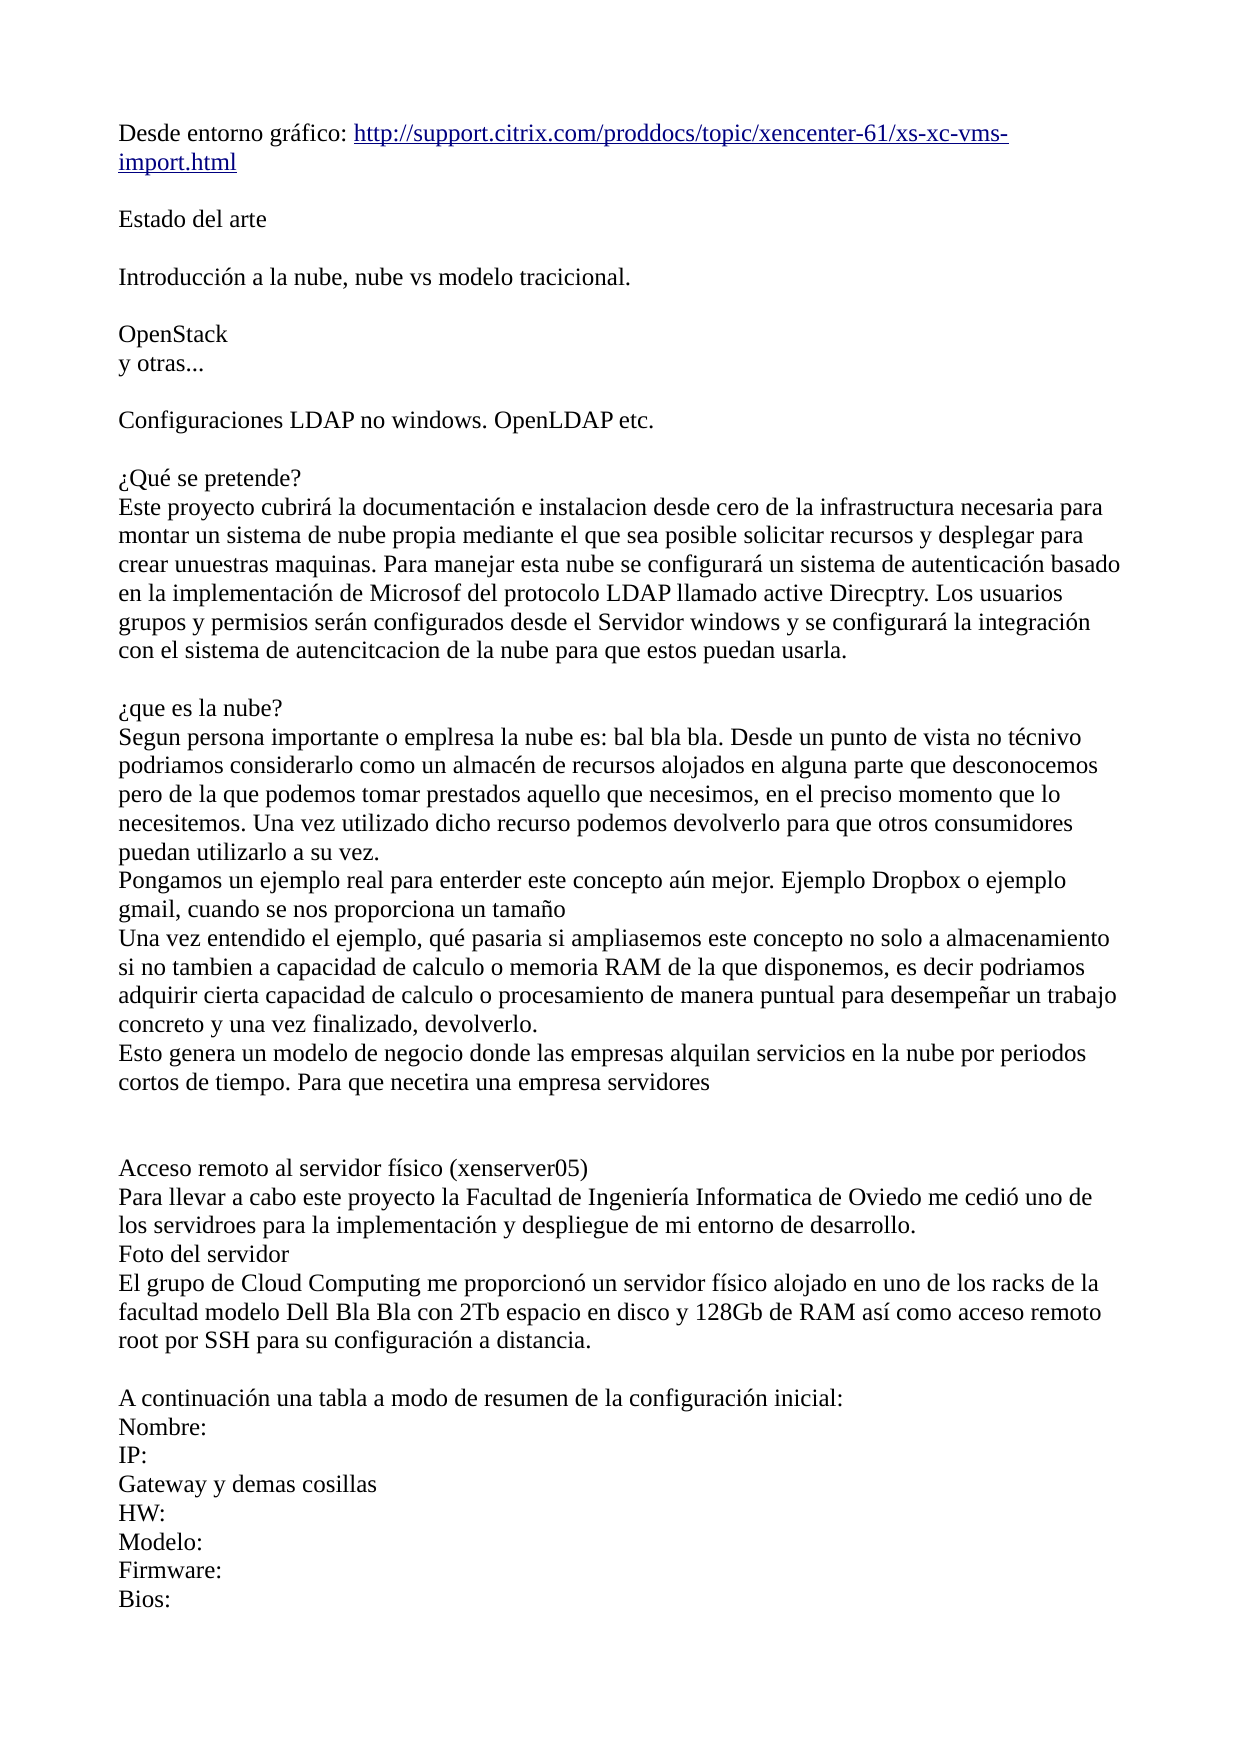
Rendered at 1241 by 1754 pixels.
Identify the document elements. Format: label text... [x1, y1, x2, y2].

text Modelo: [118, 1527, 1122, 1556]
text Segun persona importante o emplresa la nube es: bal bla bla. Desde un punto de vista no técnivo podriamos considerarlo como un almacén de recursos alojados en alguna parte que desconocemos pero de la que podemos tomar prestados aquello que necesimos, en el preciso momento que lo necesitemos. Una vez utilizado dicho recurso podemos devolverlo para que otros consumidores puedan utilizarlo a su vez. [118, 722, 1122, 866]
text Acceso remoto al servidor físico (xenserver05) [118, 1153, 1122, 1182]
text El grupo de Cloud Computing me proporcionó un servidor físico alojado en uno de los racks de la facultad modelo Dell Bla Bla con 2Tb espacio en disco y 128Gb de RAM así como acceso remoto root por SSH para su configuración a distancia. [118, 1268, 1122, 1354]
text Desde entorno gráfico: http://support.citrix.com/proddocs/topic/xencenter-61/xs-xc-vms-import.html [118, 118, 1122, 176]
text ¿Qué se pretende? [118, 463, 1122, 492]
text Para llevar a cabo este proyecto la Facultad de Ingeniería Informatica de Oviedo me cedió uno de los servidroes para la implementación y despliegue de mi entorno de desarrollo. [118, 1182, 1122, 1239]
text Bios: [118, 1584, 1122, 1613]
text IP: [118, 1441, 1122, 1469]
text HW: [118, 1498, 1122, 1527]
text Foto del servidor [118, 1239, 1122, 1268]
text Gateway y demas cosillas [118, 1469, 1122, 1498]
text Pongamos un ejemplo real para enterder este concepto aún mejor. Ejemplo Dropbox o ejemplo gmail, cuando se nos proporciona un tamaño [118, 866, 1122, 923]
text OpenStack [118, 319, 1122, 348]
text Introducción a la nube, nube vs modelo tracicional. [118, 262, 1122, 291]
text Configuraciones LDAP no windows. OpenLDAP etc. [118, 406, 1122, 434]
text Este proyecto cubrirá la documentación e instalacion desde cero de la infrastructura necesaria para montar un sistema de nube propia mediante el que sea posible solicitar recursos y desplegar para crear unuestras maquinas. Para manejar esta nube se configurará un sistema de autenticación basado en la implementación de Microsof del protocolo LDAP llamado active Direcptry. Los usuarios grupos y permisios serán configurados desde el Servidor windows y se configurará la integración con el sistema de autencitcacion de la nube para que estos puedan usarla. [118, 492, 1122, 664]
text Esto genera un modelo de negocio donde las empresas alquilan servicios en la nube por periodos cortos de tiempo. Para que necetira una empresa servidores [118, 1038, 1122, 1096]
text ¿que es la nube? [118, 693, 1122, 722]
text Nombre: [118, 1412, 1122, 1441]
text y otras... [118, 348, 1122, 377]
text A continuación una tabla a modo de resumen de la configuración inicial: [118, 1383, 1122, 1412]
text Firmware: [118, 1556, 1122, 1584]
text Una vez entendido el ejemplo, qué pasaria si ampliasemos este concepto no solo a almacenamiento si no tambien a capacidad de calculo o memoria RAM de la que disponemos, es decir podriamos adquirir cierta capacidad de calculo o procesamiento de manera puntual para desempeñar un trabajo concreto y una vez finalizado, devolverlo. [118, 923, 1122, 1038]
text Estado del arte [118, 204, 1122, 233]
